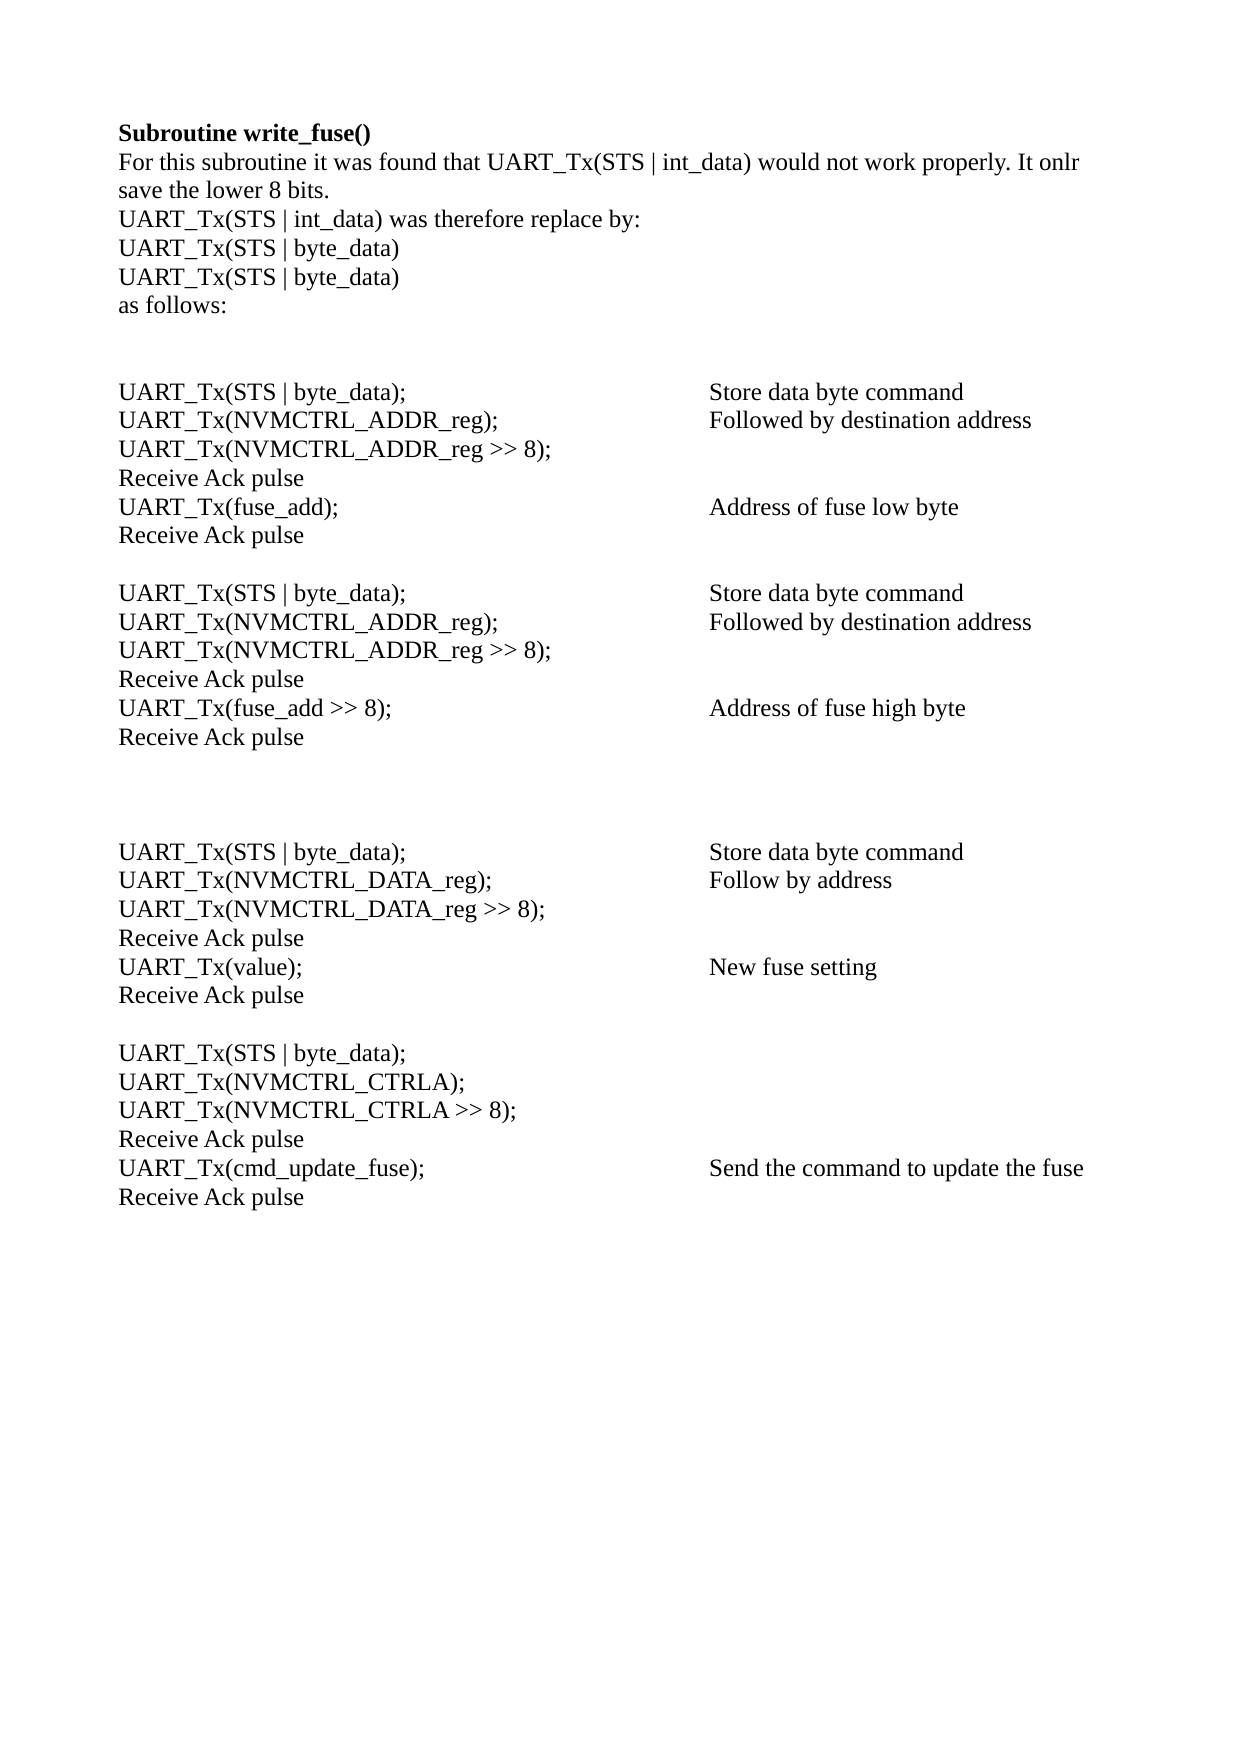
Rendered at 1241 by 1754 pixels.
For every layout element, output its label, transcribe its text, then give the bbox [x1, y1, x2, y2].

text as follows: [118, 291, 1122, 319]
text UART_Tx(fuse_add); Address of fuse low byte [118, 492, 1122, 521]
text Receive Ack pulse [118, 981, 1122, 1009]
text UART_Tx(NVMCTRL_ADDR_reg); Followed by destination address [118, 607, 1122, 636]
text UART_Tx(STS | byte_data); Store data byte command [118, 837, 1122, 866]
text Subroutine write_fuse() [118, 118, 1122, 147]
text UART_Tx(NVMCTRL_DATA_reg); Follow by address [118, 866, 1122, 894]
text UART_Tx(STS | byte_data); Store data byte command [118, 578, 1122, 607]
text UART_Tx(STS | byte_data) [118, 233, 1122, 262]
text UART_Tx(NVMCTRL_CTRLA); [118, 1067, 1122, 1096]
text Receive Ack pulse [118, 1124, 1122, 1153]
text Receive Ack pulse [118, 463, 1122, 492]
text UART_Tx(STS | byte_data) [118, 262, 1122, 291]
text Receive Ack pulse [118, 521, 1122, 549]
text UART_Tx(NVMCTRL_ADDR_reg >> 8); [118, 636, 1122, 664]
text Receive Ack pulse [118, 664, 1122, 693]
text UART_Tx(NVMCTRL_ADDR_reg >> 8); [118, 434, 1122, 463]
text Receive Ack pulse [118, 722, 1122, 751]
text Receive Ack pulse [118, 1182, 1122, 1211]
text UART_Tx(STS | int_data) was therefore replace by: [118, 204, 1122, 233]
text UART_Tx(cmd_update_fuse); Send the command to update the fuse [118, 1153, 1122, 1182]
text UART_Tx(fuse_add >> 8); Address of fuse high byte [118, 693, 1122, 722]
text For this subroutine it was found that UART_Tx(STS | int_data) would not work properly. It onlr save the lower 8 bits. [118, 147, 1122, 204]
text UART_Tx(STS | byte_data); [118, 1038, 1122, 1067]
text UART_Tx(NVMCTRL_DATA_reg >> 8); [118, 894, 1122, 923]
text UART_Tx(STS | byte_data); Store data byte command [118, 377, 1122, 406]
text Receive Ack pulse [118, 923, 1122, 952]
text UART_Tx(value); New fuse setting [118, 952, 1122, 981]
text UART_Tx(NVMCTRL_ADDR_reg); Followed by destination address [118, 406, 1122, 434]
text UART_Tx(NVMCTRL_CTRLA >> 8); [118, 1096, 1122, 1124]
